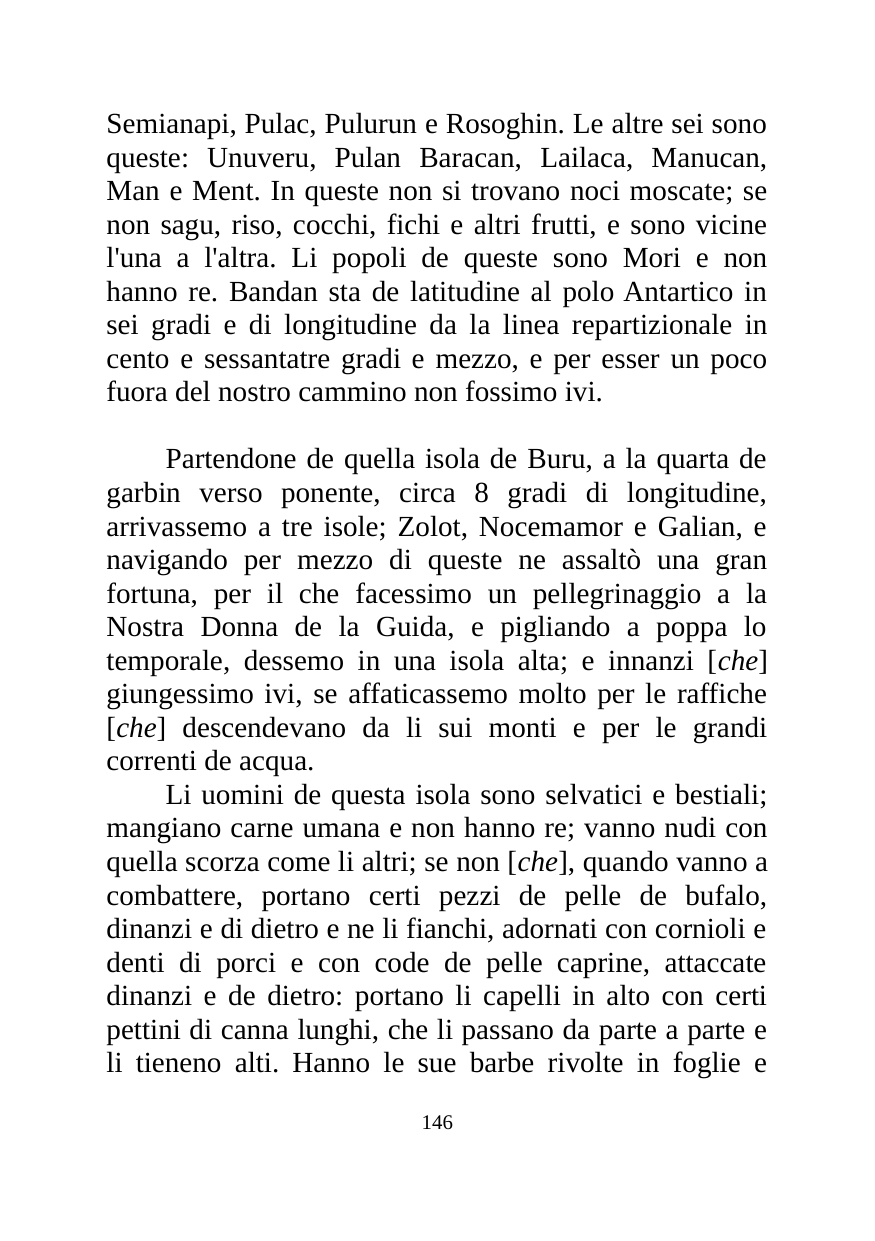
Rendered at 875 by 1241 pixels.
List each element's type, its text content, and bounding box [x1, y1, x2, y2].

text Li uomini de questa isola sono selvatici e bestiali; mangiano carne umana e non hanno re; vanno nudi con quella scorza come li altri; se non [che], quando vanno a combattere, portano certi pezzi de pelle de bufalo, dinanzi e di dietro e ne li fianchi, adornati con cornioli e denti di porci e con code de pelle caprine, attaccate dinanzi e de dietro: portano li capelli in alto con certi pettini di canna lunghi, che li passano da parte a parte e li tieneno alti. Hanno le sue barbe rivolte in foglie e [106, 777, 768, 1079]
text Partendone de quella isola de Buru, a la quarta de garbin verso ponente, circa 8 gradi di longitudine, arrivassemo a tre isole; Zolot, Nocemamor e Galian, e navigando per mezzo di queste ne assaltò una gran fortuna, per il che facessimo un pellegrinaggio a la Nostra Donna de la Guida, e pigliando a poppa lo temporale, dessemo in una isola alta; e innanzi [che] giungessimo ivi, se affaticassemo molto per le raffiche [che] descendevano da li sui monti e per le grandi correnti de acqua. [106, 442, 768, 777]
text Semianapi, Pulac, Pulurun e Rosoghin. Le altre sei sono queste: Unuveru, Pulan Baracan, Lailaca, Manucan, Man e Ment. In queste non si trovano noci moscate; se non sagu, riso, cocchi, fichi e altri frutti, e sono vicine l'una a l'altra. Li popoli de queste sono Mori e non hanno re. Bandan sta de latitudine al polo Antartico in sei gradi e di longitudine da la linea repartizionale in cento e sessantatre gradi e mezzo, e per esser un poco fuora del nostro cammino non fossimo ivi. [106, 106, 768, 408]
